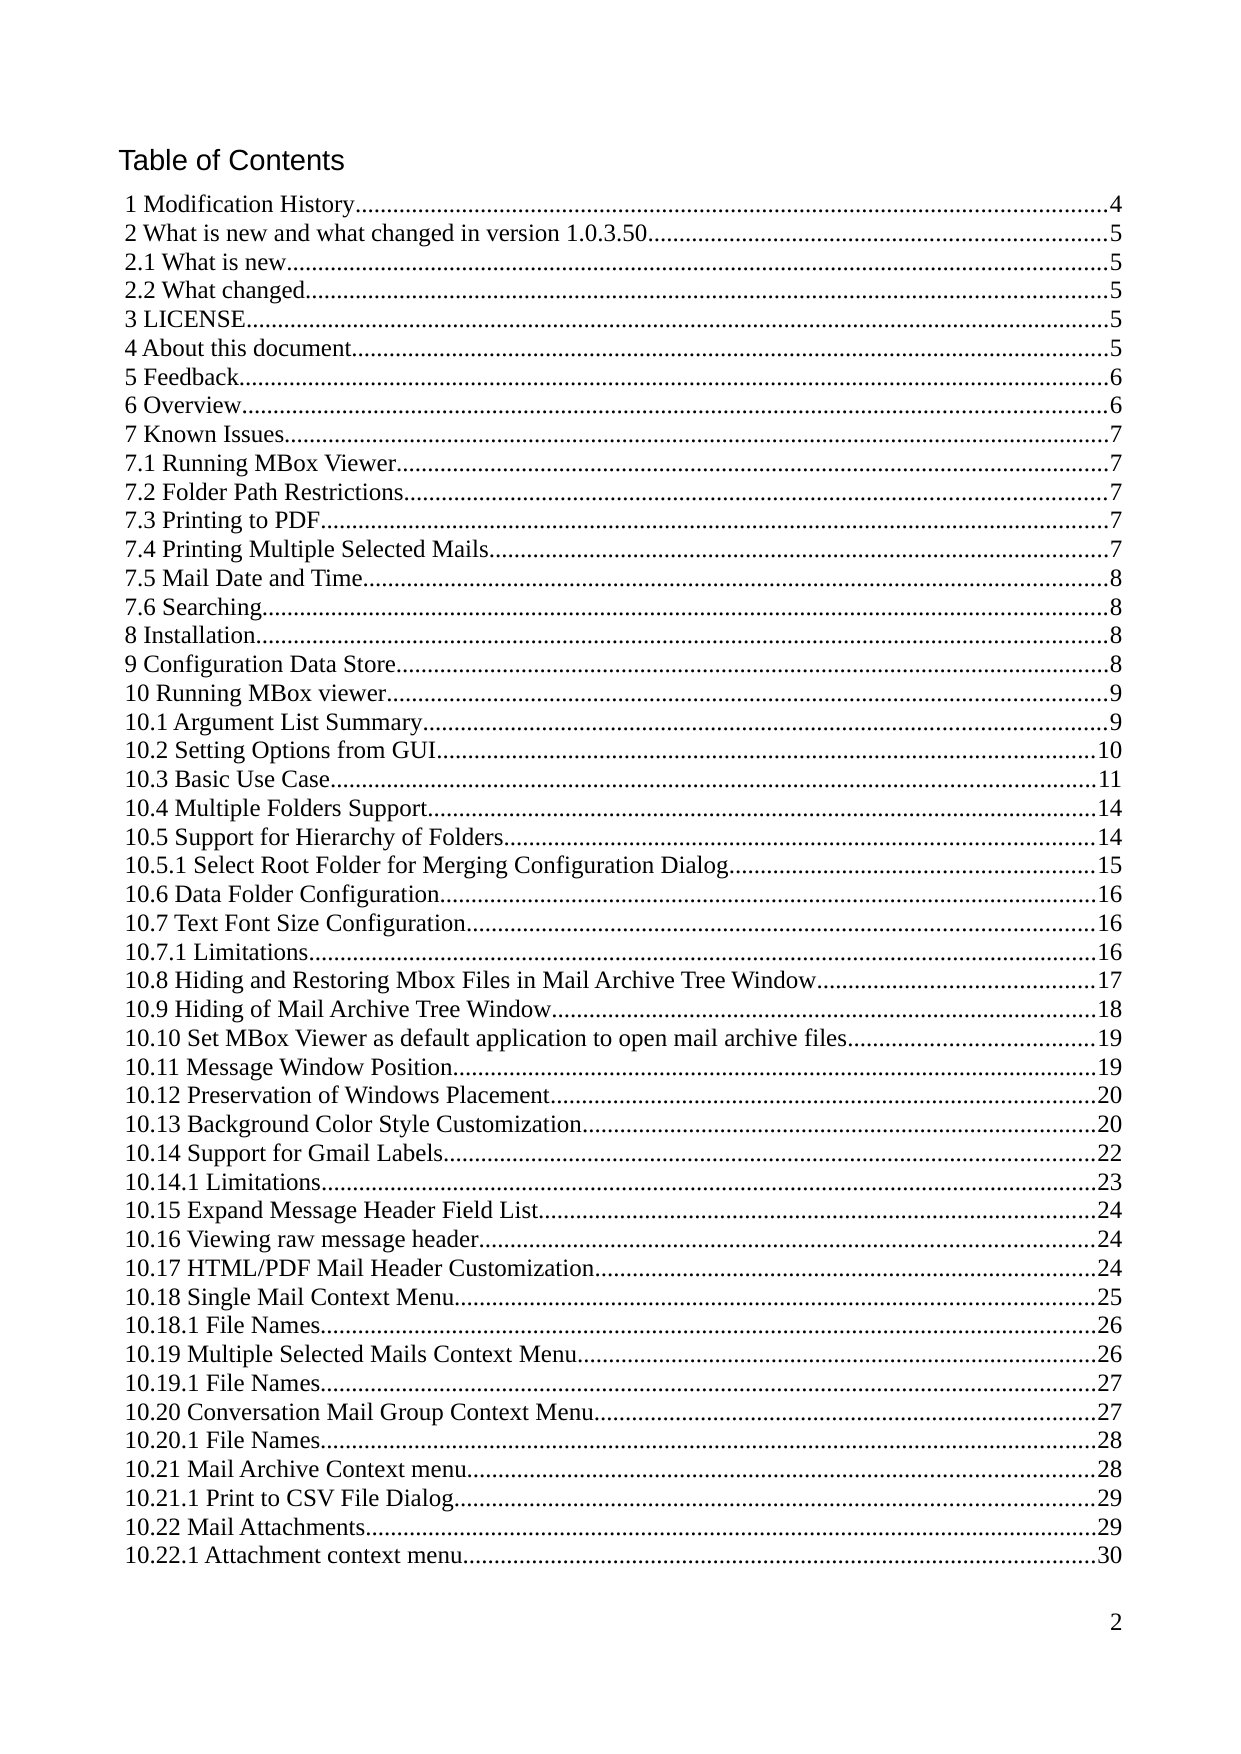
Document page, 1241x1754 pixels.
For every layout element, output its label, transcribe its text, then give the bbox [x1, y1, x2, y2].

text 7 Known Issues 7 [118, 419, 1122, 448]
text 6 Overview 6 [118, 390, 1122, 419]
text 4 About this document 5 [118, 333, 1122, 362]
text 10.10 Set MBox Viewer as default application to open mail archive files 19 [118, 1023, 1122, 1052]
text 10.19.1 File Names 27 [118, 1368, 1122, 1397]
text 7.6 Searching 8 [118, 592, 1122, 620]
text 10.9 Hiding of Mail Archive Tree Window 18 [118, 994, 1122, 1023]
text 10.1 Argument List Summary 9 [118, 707, 1122, 735]
text 8 Installation 8 [118, 620, 1122, 649]
text 10.14.1 Limitations 23 [118, 1167, 1122, 1195]
text 7.4 Printing Multiple Selected Mails 7 [118, 534, 1122, 563]
text 10.13 Background Color Style Customization 20 [118, 1109, 1122, 1138]
text 10.6 Data Folder Configuration 16 [118, 879, 1122, 908]
text 10.16 Viewing raw message header 24 [118, 1224, 1122, 1253]
text 10.7.1 Limitations 16 [118, 937, 1122, 965]
text 10.22 Mail Attachments 29 [118, 1512, 1122, 1540]
text 7.1 Running MBox Viewer 7 [118, 448, 1122, 477]
text 10.2 Setting Options from GUI 10 [118, 735, 1122, 764]
text 2 What is new and what changed in version 1.0.3.50 5 [118, 218, 1122, 247]
text 10.18 Single Mail Context Menu 25 [118, 1282, 1122, 1310]
text 10.21.1 Print to CSV File Dialog 29 [118, 1483, 1122, 1512]
text 3 LICENSE 5 [118, 304, 1122, 333]
text 7.5 Mail Date and Time 8 [118, 563, 1122, 592]
text 2.1 What is new 5 [118, 247, 1122, 275]
text 10.14 Support for Gmail Labels 22 [118, 1138, 1122, 1167]
text 7.2 Folder Path Restrictions 7 [118, 477, 1122, 505]
text 10.19 Multiple Selected Mails Context Menu 26 [118, 1339, 1122, 1368]
text 10.20.1 File Names 28 [118, 1425, 1122, 1454]
text 9 Configuration Data Store 8 [118, 649, 1122, 678]
text 5 Feedback 6 [118, 362, 1122, 390]
text 10.11 Message Window Position 19 [118, 1052, 1122, 1080]
text 10.8 Hiding and Restoring Mbox Files in Mail Archive Tree Window 17 [118, 965, 1122, 994]
text 10.5 Support for Hierarchy of Folders 14 [118, 822, 1122, 850]
subtitle Table of Contents [118, 143, 1122, 177]
text 7.3 Printing to PDF 7 [118, 505, 1122, 534]
text 10.3 Basic Use Case 11 [118, 764, 1122, 793]
text 10.7 Text Font Size Configuration 16 [118, 908, 1122, 937]
text 2.2 What changed 5 [118, 275, 1122, 304]
text 10.17 HTML/PDF Mail Header Customization 24 [118, 1253, 1122, 1282]
text 10.18.1 File Names 26 [118, 1310, 1122, 1339]
text 10.15 Expand Message Header Field List 24 [118, 1195, 1122, 1224]
text 10.20 Conversation Mail Group Context Menu 27 [118, 1397, 1122, 1425]
text 10 Running MBox viewer 9 [118, 678, 1122, 707]
text 10.5.1 Select Root Folder for Merging Configuration Dialog 15 [118, 850, 1122, 879]
text 10.22.1 Attachment context menu 30 [118, 1540, 1122, 1569]
text 10.12 Preservation of Windows Placement 20 [118, 1080, 1122, 1109]
text 1 Modification History 4 [118, 189, 1122, 218]
text 10.4 Multiple Folders Support 14 [118, 793, 1122, 822]
text 10.21 Mail Archive Context menu 28 [118, 1454, 1122, 1483]
